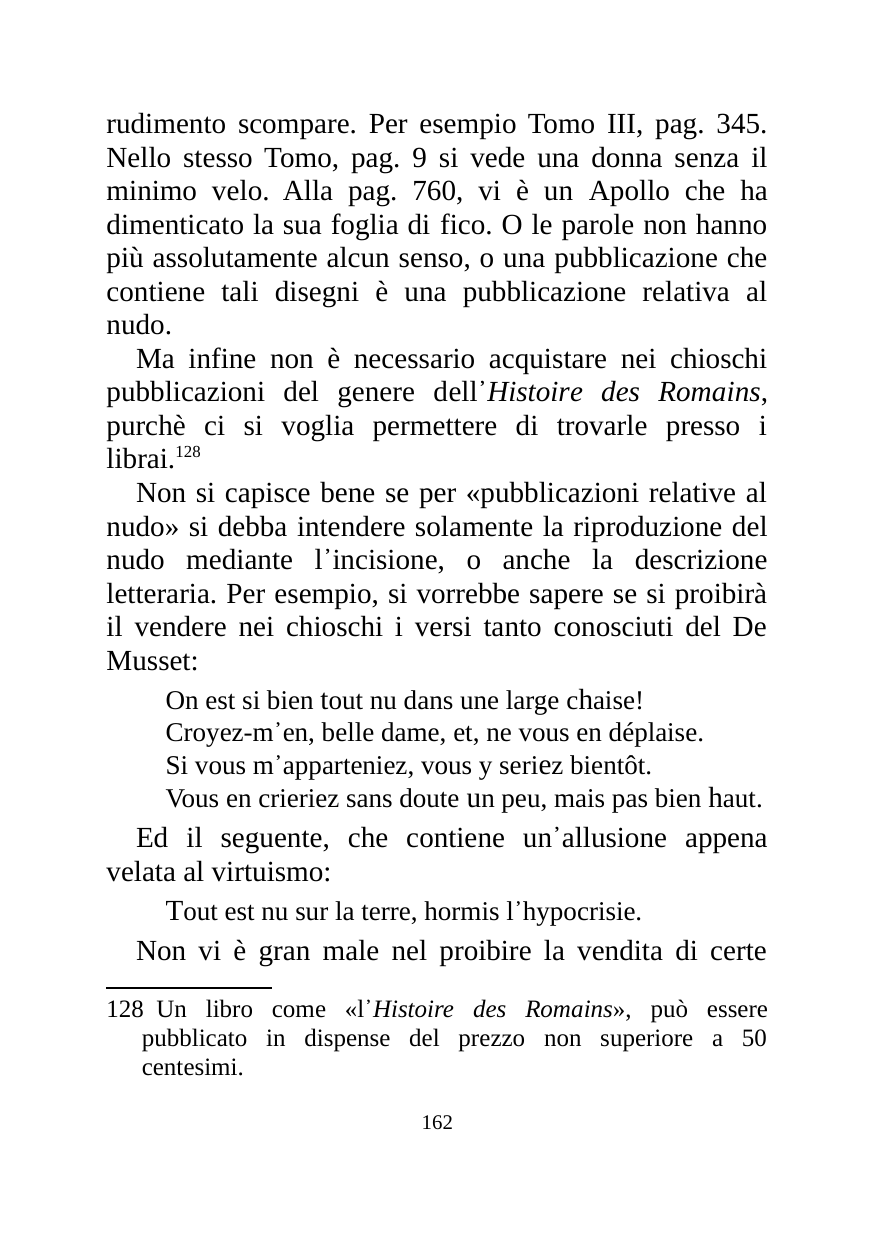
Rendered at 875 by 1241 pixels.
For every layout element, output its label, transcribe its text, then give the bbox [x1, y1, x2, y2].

text Non vi è gran male nel proibire la vendita di certe [106, 933, 768, 966]
text On est si bien tout nu dans une large chaise! Croyez-m᾽en, belle dame, et, ne vous en déplaise. Si vous m᾽apparteniez, vous y seriez bientôt. Vous en crieriez sans doute un peu, mais pas bien haut. [165, 682, 768, 814]
text Ed il seguente, che contiene un᾽allusione appena velata al virtuismo: [106, 820, 768, 887]
text Non si capisce bene se per «pubblicazioni relative al nudo» si debba intendere solamente la riproduzione del nudo mediante l᾽incisione, o anche la descrizione letteraria. Per esempio, si vorrebbe sapere se si proibirà il vendere nei chioschi i versi tanto conosciuti del De Musset: [106, 475, 768, 676]
text Un libro come «l᾽Histoire des Romains», può essere pubblicato in dispense del prezzo non superiore a 50 centesimi. [106, 994, 768, 1080]
text Ma infine non è necessario acquistare nei chioschi pubblicazioni del genere dell᾽Histoire des Romains, purchè ci si voglia permettere di trovarle presso i librai. [106, 341, 768, 475]
text Tout est nu sur la terre, hormis l᾽hypocrisie. [165, 893, 768, 927]
text rudimento scompare. Per esempio Tomo III, pag. 345. Nello stesso Tomo, pag. 9 si vede una donna senza il minimo velo. Alla pag. 760, vi è un Apollo che ha dimenticato la sua foglia di fico. O le parole non hanno più assolutamente alcun senso, o una pubblicazione che contiene tali disegni è una pubblicazione relativa al nudo. [106, 106, 768, 341]
